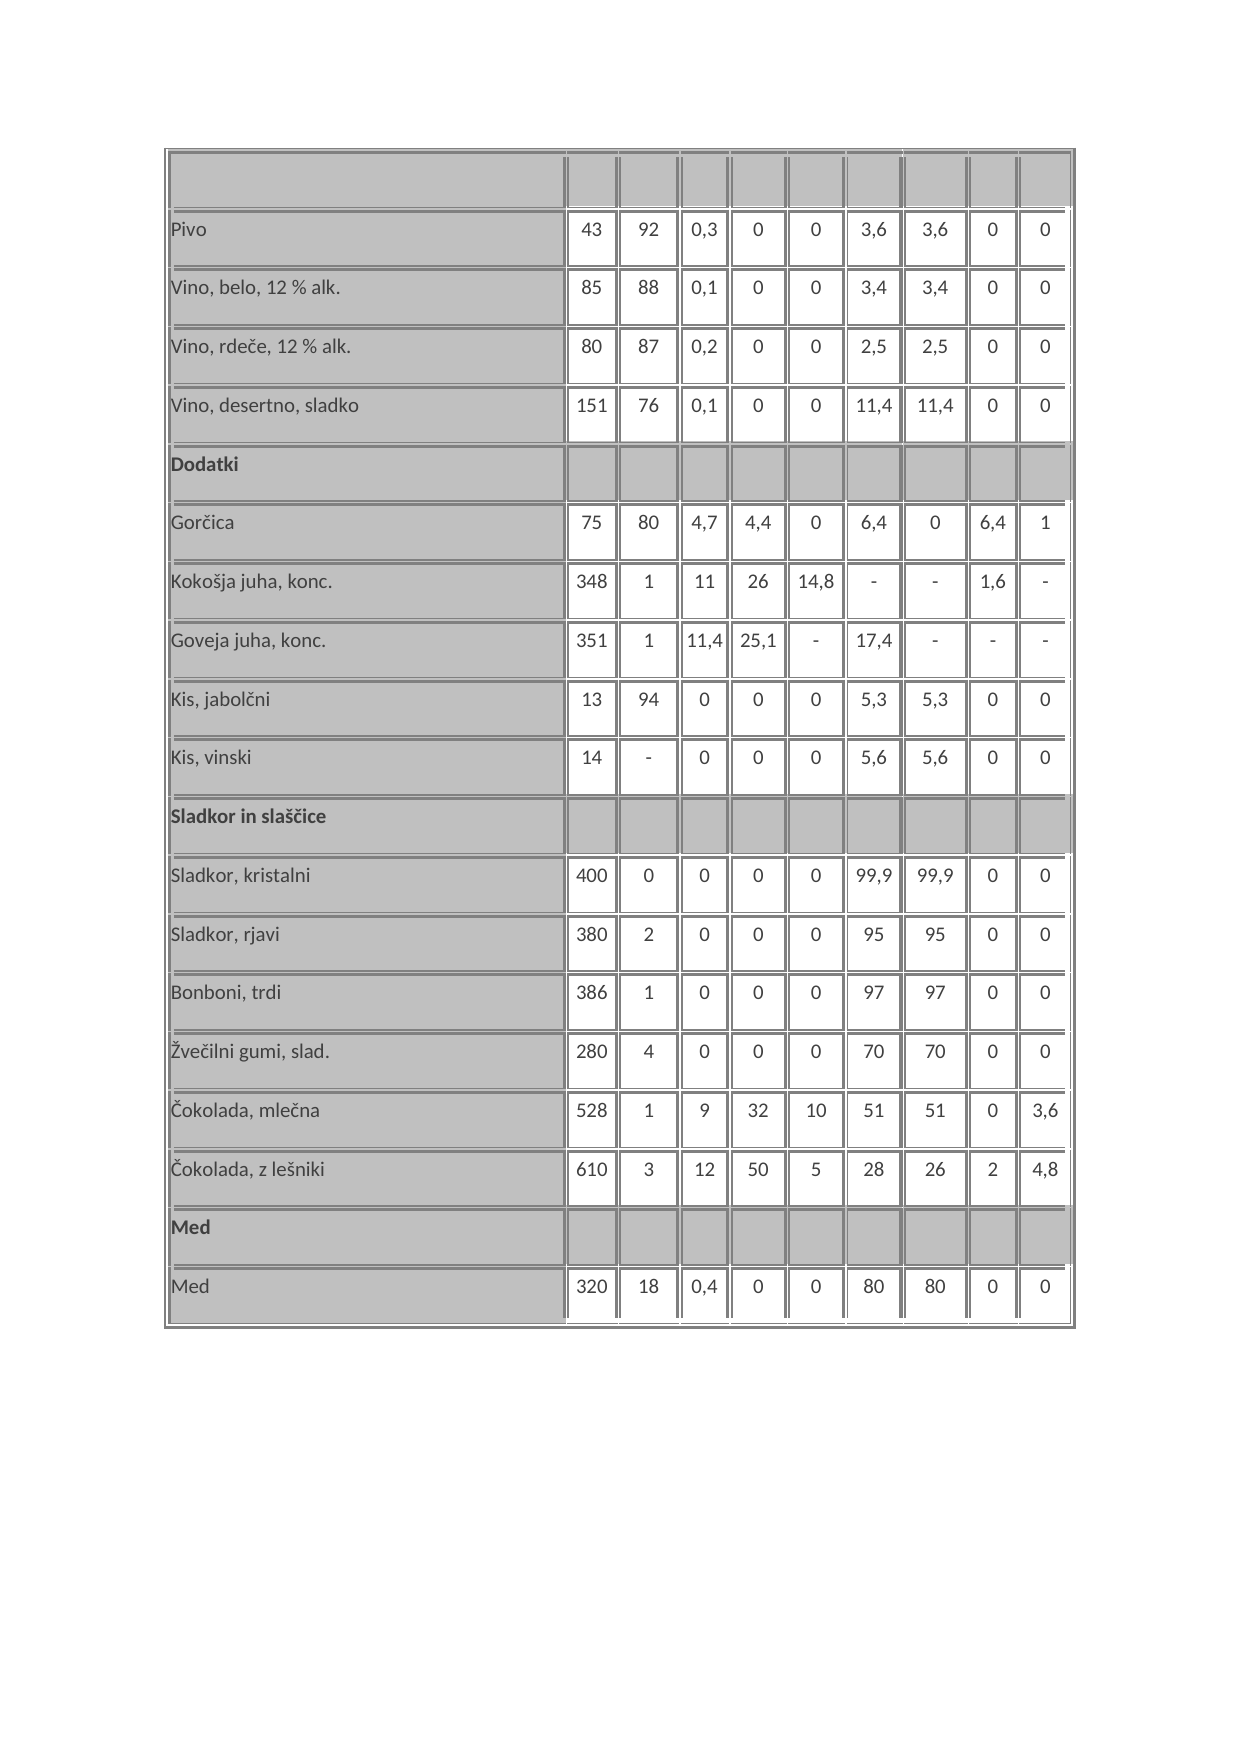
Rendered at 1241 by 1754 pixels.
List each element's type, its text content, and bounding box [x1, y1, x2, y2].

table_cell 26 [906, 1153, 965, 1205]
table_cell 0 [621, 859, 676, 911]
table_cell 1,6 [971, 565, 1015, 618]
table_cell 0 [971, 683, 1015, 735]
table_cell [903, 149, 968, 206]
table_cell 2 [621, 918, 676, 970]
table_cell 95 [906, 918, 965, 970]
table_cell Vino, belo, 12 % alk. [168, 265, 566, 324]
table_cell 386 [569, 976, 615, 1029]
table_cell 50 [733, 1153, 784, 1205]
table_cell 0 [683, 683, 726, 735]
table_cell 0 [683, 918, 726, 970]
table_cell [1018, 794, 1073, 853]
table_cell 1 [621, 624, 676, 676]
table_cell [848, 1211, 899, 1264]
table_cell 0 [971, 1035, 1015, 1088]
table_cell 151 [569, 389, 615, 441]
table_cell [733, 800, 784, 853]
table_cell 92 [621, 213, 676, 265]
table_cell [787, 149, 845, 206]
table_cell [729, 149, 787, 206]
table_cell - [790, 624, 842, 676]
table_cell 5,6 [848, 741, 899, 794]
table_cell [1018, 441, 1073, 500]
table_cell 5 [790, 1153, 842, 1205]
table_cell 97 [906, 976, 965, 1029]
table_cell 0 [968, 1264, 1018, 1323]
table_cell 2 [971, 1153, 1015, 1205]
table_cell 0,3 [683, 213, 726, 265]
table_cell [683, 1211, 726, 1264]
table_cell 0 [683, 1035, 726, 1088]
table_cell 95 [848, 918, 899, 970]
table_cell 28 [848, 1153, 899, 1205]
table_cell - [906, 565, 965, 618]
table_cell 0 [971, 271, 1015, 324]
table_cell 51 [906, 1094, 965, 1146]
table_cell [569, 448, 615, 500]
table_cell 99,9 [906, 859, 965, 911]
table_cell 76 [621, 389, 676, 441]
table_cell [848, 800, 899, 853]
table_cell [683, 800, 726, 853]
table_cell 0 [1018, 206, 1073, 265]
table_cell 0 [683, 976, 726, 1029]
table_cell 4,4 [733, 506, 784, 559]
table_cell [790, 448, 842, 500]
table_cell 0 [733, 859, 784, 911]
table_cell 351 [569, 624, 615, 676]
table_cell 11,4 [683, 624, 726, 676]
table_cell 0 [1018, 735, 1073, 794]
table_cell 400 [569, 859, 615, 911]
table_cell [906, 448, 965, 500]
table_cell 5,3 [906, 683, 965, 735]
table_cell 0 [733, 683, 784, 735]
table_cell 0 [971, 389, 1015, 441]
table_cell [848, 448, 899, 500]
table_cell [683, 448, 726, 500]
table_cell 0 [790, 213, 842, 265]
table_cell 0 [733, 213, 784, 265]
table_cell 3,4 [848, 271, 899, 324]
table_cell 0 [971, 741, 1015, 794]
table_cell 0 [790, 389, 842, 441]
table_cell - [621, 741, 676, 794]
table_cell 0 [1018, 676, 1073, 735]
table_cell 3 [621, 1153, 676, 1205]
table_cell Dodatki [168, 441, 566, 500]
table_cell 3,6 [1018, 1088, 1073, 1146]
table_cell - [1018, 559, 1073, 618]
table_cell 6,4 [971, 506, 1015, 559]
table_cell Sladkor in slaščice [168, 794, 566, 853]
table_cell [790, 1211, 842, 1264]
table_cell [790, 800, 842, 853]
table_cell [621, 448, 676, 500]
table_cell 85 [569, 271, 615, 324]
table_cell 51 [848, 1094, 899, 1146]
table_cell [906, 800, 965, 853]
table_cell 0 [1018, 911, 1073, 970]
table_cell 14,8 [790, 565, 842, 618]
table_cell [171, 154, 566, 206]
table_cell 280 [569, 1035, 615, 1088]
table_cell 4,7 [683, 506, 726, 559]
table_cell [845, 149, 902, 206]
table_cell Pivo [168, 206, 566, 265]
table_cell 0 [1018, 265, 1073, 324]
table_cell Bonboni, trdi [168, 970, 566, 1029]
table_cell 13 [569, 683, 615, 735]
table_cell 0 [733, 389, 784, 441]
table_cell [733, 1211, 784, 1264]
table_cell Čokolada, mlečna [168, 1088, 566, 1146]
table_cell 1 [621, 976, 676, 1029]
table_cell Vino, rdeče, 12 % alk. [168, 324, 566, 383]
table_cell 11,4 [906, 389, 965, 441]
table_cell 3,6 [848, 213, 899, 265]
table_cell [906, 1211, 965, 1264]
table_cell Žvečilni gumi, slad. [168, 1029, 566, 1088]
table_cell Čokolada, z lešniki [168, 1146, 566, 1205]
table_cell 14 [569, 741, 615, 794]
table_cell [971, 448, 1015, 500]
table_cell 10 [790, 1094, 842, 1146]
table_cell [971, 1211, 1015, 1264]
table_cell 0 [790, 330, 842, 383]
table_cell 4 [621, 1035, 676, 1088]
table_cell 0 [787, 1264, 845, 1323]
table_cell Med [168, 1205, 566, 1264]
table_cell 0 [733, 741, 784, 794]
table_cell 97 [848, 976, 899, 1029]
table_cell 0,1 [683, 389, 726, 441]
table_cell 99,9 [848, 859, 899, 911]
table_cell 94 [621, 683, 676, 735]
table_cell 9 [683, 1094, 726, 1146]
table_cell Kokošja juha, konc. [168, 559, 566, 618]
table_cell 610 [569, 1153, 615, 1205]
table_cell 528 [569, 1094, 615, 1146]
table_cell 0 [790, 271, 842, 324]
table_cell 380 [569, 918, 615, 970]
table_cell 26 [733, 565, 784, 618]
table_cell [621, 800, 676, 853]
table_cell 0,4 [679, 1264, 729, 1323]
table_cell 0 [971, 1094, 1015, 1146]
table_cell [679, 149, 729, 206]
table_cell Med [168, 1264, 566, 1323]
table_cell 0 [733, 271, 784, 324]
table_cell 0 [1018, 970, 1073, 1029]
table_cell 3,4 [906, 271, 965, 324]
table_cell - [1018, 618, 1073, 676]
table_cell 43 [569, 213, 615, 265]
table_cell 18 [618, 1264, 679, 1323]
table_cell 11,4 [848, 389, 899, 441]
table_cell 320 [566, 1264, 618, 1323]
table_cell 75 [569, 506, 615, 559]
table_cell Gorčica [168, 500, 566, 559]
table_cell 0 [971, 330, 1015, 383]
table_cell 70 [906, 1035, 965, 1088]
table_cell 11 [683, 565, 726, 618]
table_cell 4,8 [1018, 1146, 1073, 1205]
table_cell Sladkor, kristalni [168, 853, 566, 911]
table_cell 0 [790, 1035, 842, 1088]
table_cell - [971, 624, 1015, 676]
table_cell 12 [683, 1153, 726, 1205]
table_cell [1018, 1205, 1073, 1264]
table_cell 2,5 [848, 330, 899, 383]
table_cell 17,4 [848, 624, 899, 676]
table_cell 70 [848, 1035, 899, 1088]
table_cell 87 [621, 330, 676, 383]
table_cell [733, 448, 784, 500]
table_cell 5,3 [848, 683, 899, 735]
table_cell 0 [683, 859, 726, 911]
table_cell 88 [621, 271, 676, 324]
table_cell 80 [621, 506, 676, 559]
table_cell [566, 149, 618, 206]
table_cell 1 [1018, 500, 1073, 559]
table_cell 6,4 [848, 506, 899, 559]
table_cell 0 [790, 741, 842, 794]
table_cell Goveja juha, konc. [168, 618, 566, 676]
table_cell 80 [569, 330, 615, 383]
table_cell [971, 800, 1015, 853]
table_cell 0 [733, 976, 784, 1029]
table_cell 0 [971, 859, 1015, 911]
table_cell 0 [790, 918, 842, 970]
table_cell 0 [733, 1035, 784, 1088]
table_cell [968, 149, 1018, 206]
table_cell - [906, 624, 965, 676]
table_cell 80 [845, 1264, 902, 1323]
table_cell 0 [1018, 324, 1073, 383]
table_cell [1018, 149, 1073, 206]
table_cell 0 [971, 213, 1015, 265]
table_cell - [848, 565, 899, 618]
table_cell 0 [683, 741, 726, 794]
table_cell 0 [790, 506, 842, 559]
table_cell 25,1 [733, 624, 784, 676]
table_cell 32 [733, 1094, 784, 1146]
table_cell 5,6 [906, 741, 965, 794]
table_cell 0 [790, 976, 842, 1029]
table_cell 0 [1018, 383, 1073, 441]
table_cell 0 [1018, 853, 1073, 911]
table_cell Kis, vinski [168, 735, 566, 794]
table_cell 0 [971, 918, 1015, 970]
table_cell [621, 1211, 676, 1264]
table_cell 1 [621, 1094, 676, 1146]
table_cell 348 [569, 565, 615, 618]
table_cell 0 [790, 683, 842, 735]
table_cell 0 [1018, 1029, 1073, 1088]
table_cell 0 [1018, 1264, 1073, 1323]
table_cell 0 [971, 976, 1015, 1029]
table_cell 0 [733, 918, 784, 970]
table_cell 0 [906, 506, 965, 559]
table_cell 0 [729, 1264, 787, 1323]
table_cell 1 [621, 565, 676, 618]
table_cell [569, 1211, 615, 1264]
table_cell 3,6 [906, 213, 965, 265]
table_cell Sladkor, rjavi [168, 911, 566, 970]
table_cell Kis, jabolčni [168, 676, 566, 735]
table_cell 2,5 [906, 330, 965, 383]
table_cell 0 [790, 859, 842, 911]
table_cell [618, 149, 679, 206]
table_cell 80 [903, 1264, 968, 1323]
table_cell 0 [733, 330, 784, 383]
table_cell 0,2 [683, 330, 726, 383]
table_cell Vino, desertno, sladko [168, 383, 566, 441]
table_cell 0,1 [683, 271, 726, 324]
table_cell [569, 800, 615, 853]
